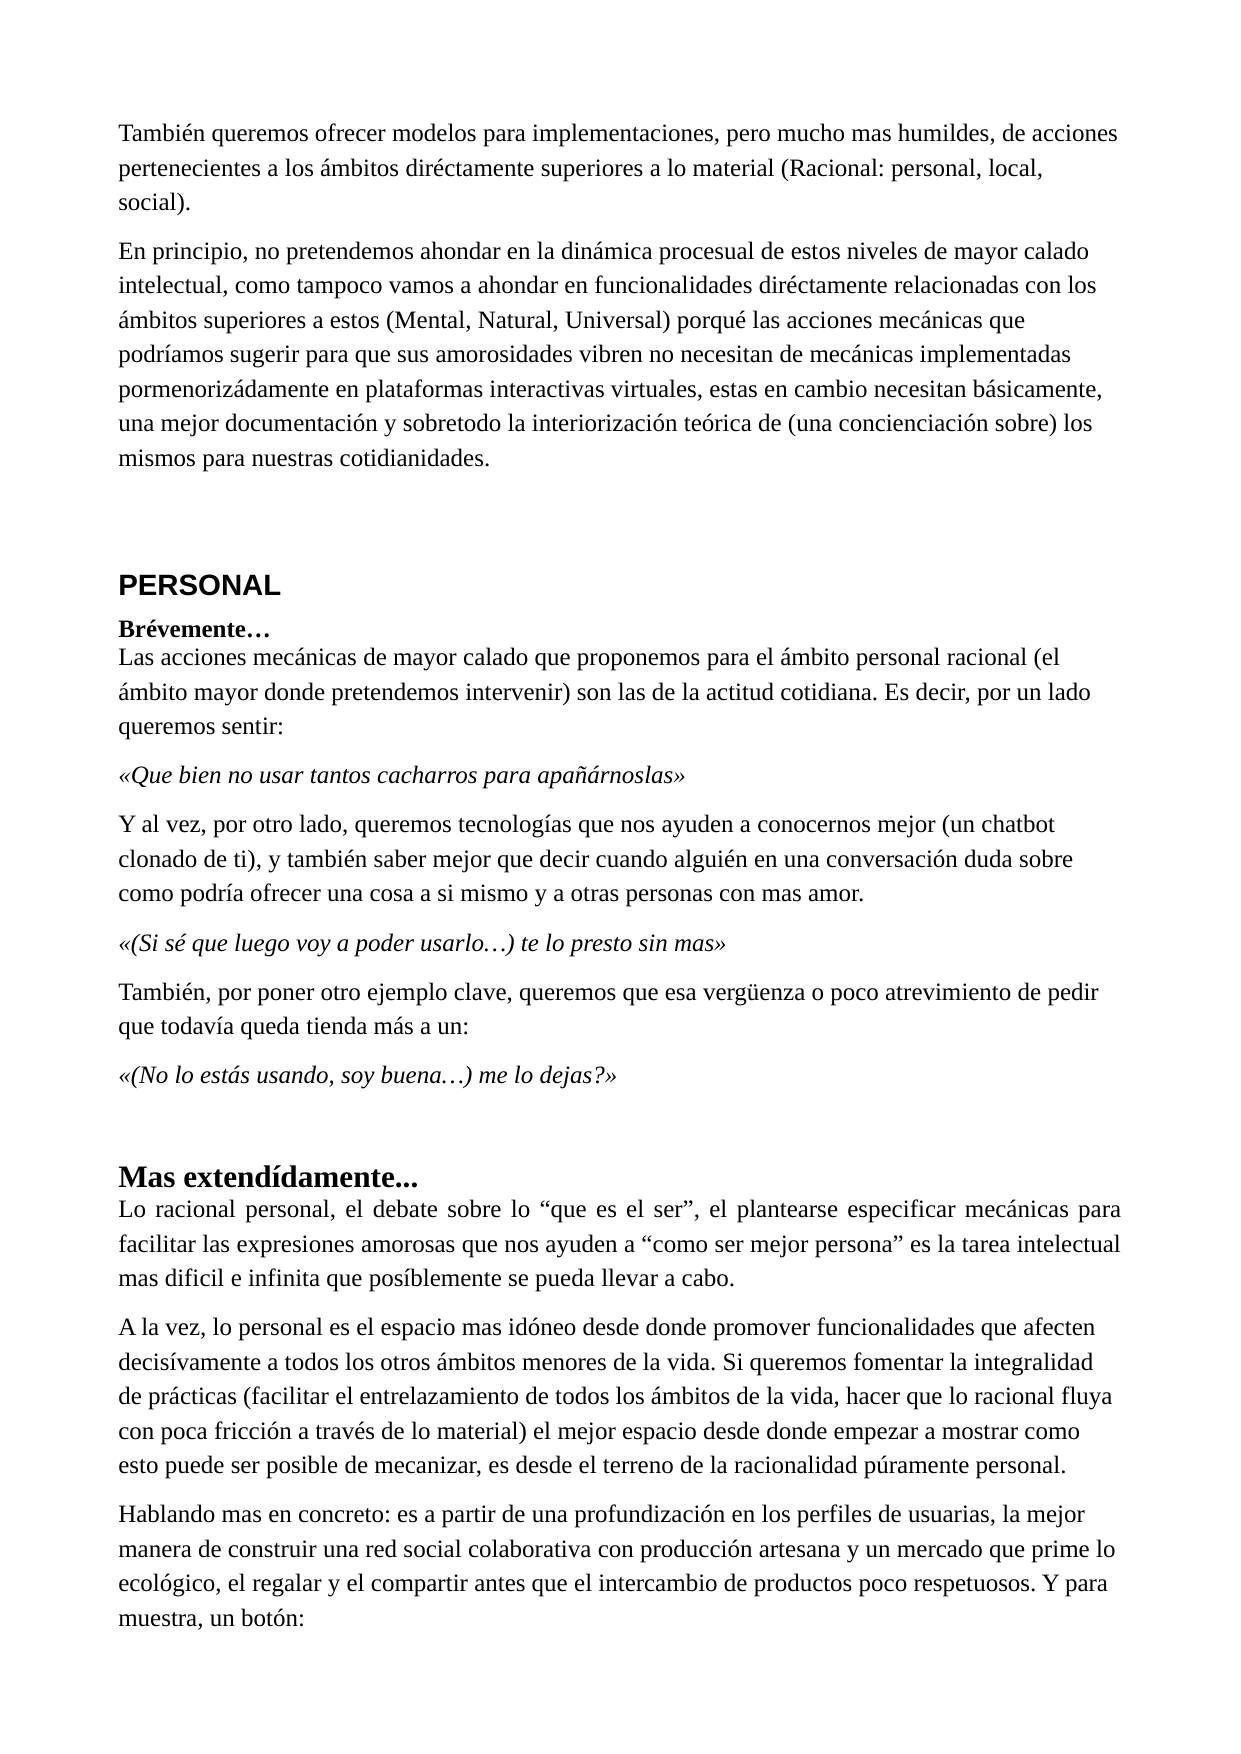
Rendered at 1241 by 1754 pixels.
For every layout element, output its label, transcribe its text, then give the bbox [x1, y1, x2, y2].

text «Que bien no usar tantos cacharros para apañárnoslas» [118, 761, 1122, 789]
text «(Si sé‭ ‬que‭ ‬luego‭ ‬voy‭ ‬a‭ ‬poder‭ ‬usarlo…‭)‬ te‭ ‬lo‭ ‬presto‭ ‬sin mas‭» [118, 928, 1122, 956]
text Mas extendídamente... [118, 1158, 1122, 1194]
text También, por poner otro ejemplo clave, queremos‭ ‬que‭ ‬esa‭ ‬vergüenza‭ ‬o‭ ‬poco‭ ‬atrevimiento‭ ‬de‭ ‬pedir‭ ‬que‭ ‬todavía‭ ‬queda‭ ‬tienda‭ ‬más‭ ‬a‭ ‬un: [118, 977, 1122, 1040]
subtitle PERSONAL [118, 567, 1122, 601]
text También queremos ofrecer modelos para implementaciones, pero mucho mas humildes, de acciones pertenecientes a los ámbitos diréctamente superiores a lo material (Racional: personal, local, social). [118, 118, 1122, 216]
text Lo racional personal, el debate sobre lo “que es el ser”, el plantearse especificar mecánicas para facilitar las expresiones amorosas que nos ayuden a “como ser mejor persona” es la tarea intelectual mas dificil e infinita que posíblemente se pueda llevar a cabo. [118, 1194, 1122, 1292]
text Hablando mas en concreto: es a partir de una profundización en los perfiles de usuarias, la mejor manera de construir una red social colaborativa con producción artesana y un mercado que prime lo ecológico, el regalar y el compartir antes que el intercambio de productos poco respetuosos. Y para muestra, un botón: [118, 1499, 1122, 1631]
text Brévemente… [118, 614, 1122, 642]
text En principio, no pretendemos ahondar en la dinámica procesual de estos niveles de mayor calado intelectual, como tampoco vamos a ahondar en funcionalidades diréctamente relacionadas con los ámbitos superiores a estos (Mental, Natural, Universal) porqué las acciones mecánicas que podríamos sugerir para que sus amorosidades vibren no necesitan de mecánicas implementadas pormenorizádamente en plataformas interactivas virtuales, estas en cambio necesitan básicamente, una mejor documentación y sobretodo la interiorización teórica de (una concienciación sobre) los mismos para nuestras cotidianidades. [118, 236, 1122, 472]
text A la vez, lo personal es el espacio mas idóneo desde donde promover funcionalidades que afecten decisívamente a todos los otros ámbitos menores de la vida. Si queremos fomentar la integralidad de prácticas (facilitar el entrelazamiento de todos los ámbitos de la vida, hacer que lo racional fluya con poca fricción a través de lo material) el mejor espacio desde donde empezar a mostrar como esto puede ser posible de mecanizar, es desde el terreno de la racionalidad púramente personal. [118, 1312, 1122, 1479]
text ‭«(‬No‭ ‬lo‭ ‬estás‭ ‬usando,‭ ‬soy‭ ‬buena…‭)‬ me‭ ‬lo‭ ‬dejas‭?» [118, 1060, 1122, 1089]
text ‬Y al vez, por otro lado, queremos tecnologías que nos ayuden a conocernos mejor (un chatbot clonado de ti), y también saber mejor que decir cuando alguién en una conversación duda sobre como podría ofrecer una cosa a si mismo y a otras personas con mas amor. ‭ [118, 809, 1122, 907]
text Las acciones mecánicas de mayor calado que proponemos para el ámbito personal racional (el ámbito mayor donde pretendemos intervenir) son las de la actitud cotidiana. Es decir, por un lado queremos sentir: [118, 642, 1122, 740]
